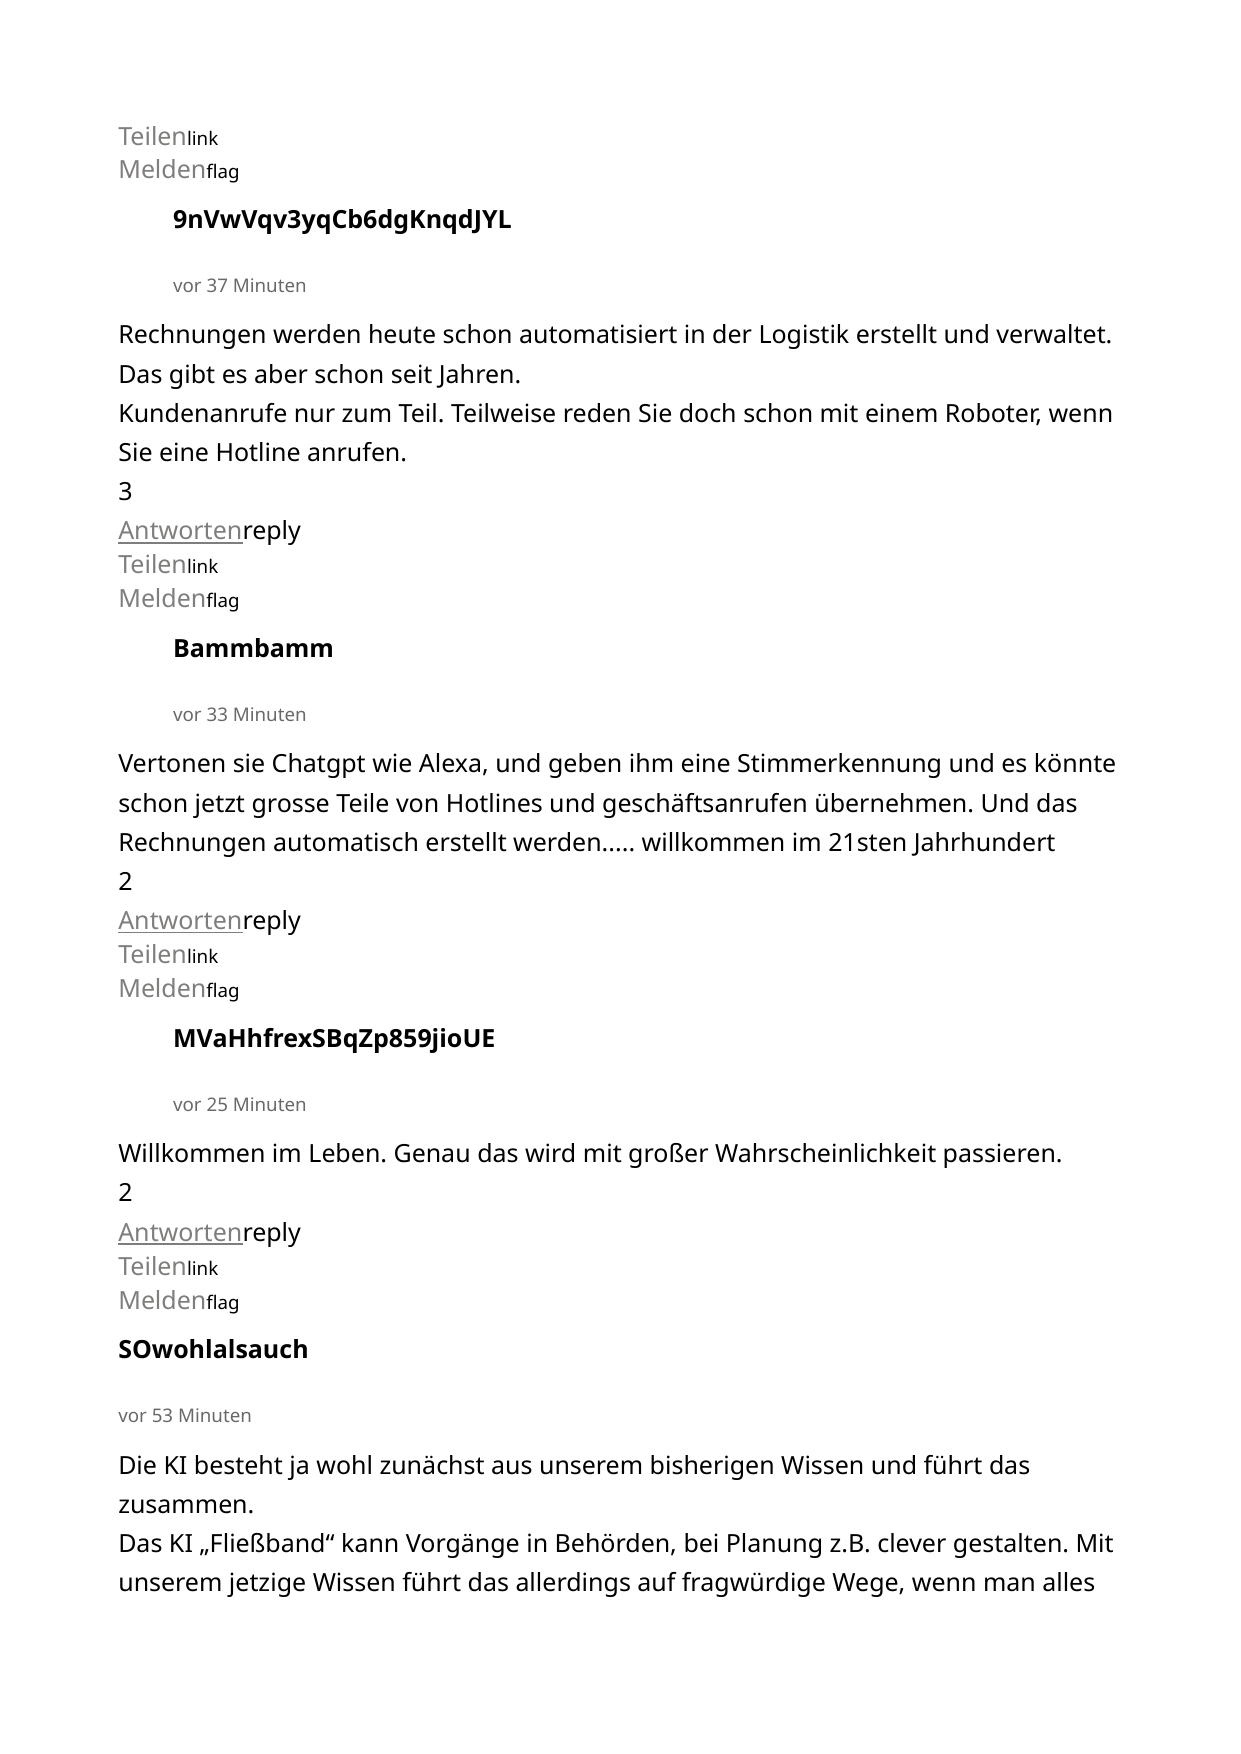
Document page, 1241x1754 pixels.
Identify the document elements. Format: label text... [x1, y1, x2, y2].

text vor 53 Minuten [118, 1402, 1117, 1428]
text 9nVwVqv3yqCb6dgKnqdJYL [173, 202, 1114, 236]
text Vertonen sie Chatgpt wie Alexa, und geben ihm eine Stimmerkennung und es könnte schon jetzt grosse Teile von Hotlines und geschäftsanrufen übernehmen. Und das Rechnungen automatisch erstellt werden..... willkommen im 21sten Jahrhundert [118, 746, 1122, 858]
text SOwohlalsauch [118, 1332, 1114, 1366]
text Bammbamm [173, 631, 1114, 665]
text vor 33 Minuten [173, 701, 1117, 727]
text Teilenlink [118, 1248, 1122, 1282]
text Teilenlink [118, 547, 1122, 581]
text vor 37 Minuten [173, 272, 1117, 298]
text Meldenflag [118, 971, 1122, 1005]
text Teilenlink [118, 937, 1122, 971]
text 3 [118, 474, 1122, 508]
text 2 [118, 1175, 1122, 1209]
text Meldenflag [118, 152, 1122, 186]
text Rechnungen werden heute schon automatisiert in der Logistik erstellt und verwaltet. Das gibt es aber schon seit Jahren. Kundenanrufe nur zum Teil. Teilweise reden Sie doch schon mit einem Roboter, wenn Sie eine Hotline anrufen. [118, 317, 1122, 469]
text Antwortenreply [118, 903, 1122, 937]
text Die KI besteht ja wohl zunächst aus unserem bisherigen Wissen und führt das zusammen. Das KI „Fließband“ kann Vorgänge in Behörden, bei Planung z.B. clever gestalten. Mit unserem jetzige Wissen führt das allerdings auf fragwürdige Wege, wenn man alles [118, 1447, 1122, 1599]
text Antwortenreply [118, 513, 1122, 547]
text 2 [118, 864, 1122, 898]
text MVaHhfrexSBqZp859jioUE [173, 1021, 1114, 1055]
text Meldenflag [118, 1282, 1122, 1316]
text Teilenlink [118, 118, 1122, 152]
text Meldenflag [118, 581, 1122, 615]
text Antwortenreply [118, 1214, 1122, 1248]
text Willkommen im Leben. Genau das wird mit großer Wahrscheinlichkeit passieren. [118, 1136, 1122, 1170]
text vor 25 Minuten [173, 1091, 1117, 1117]
